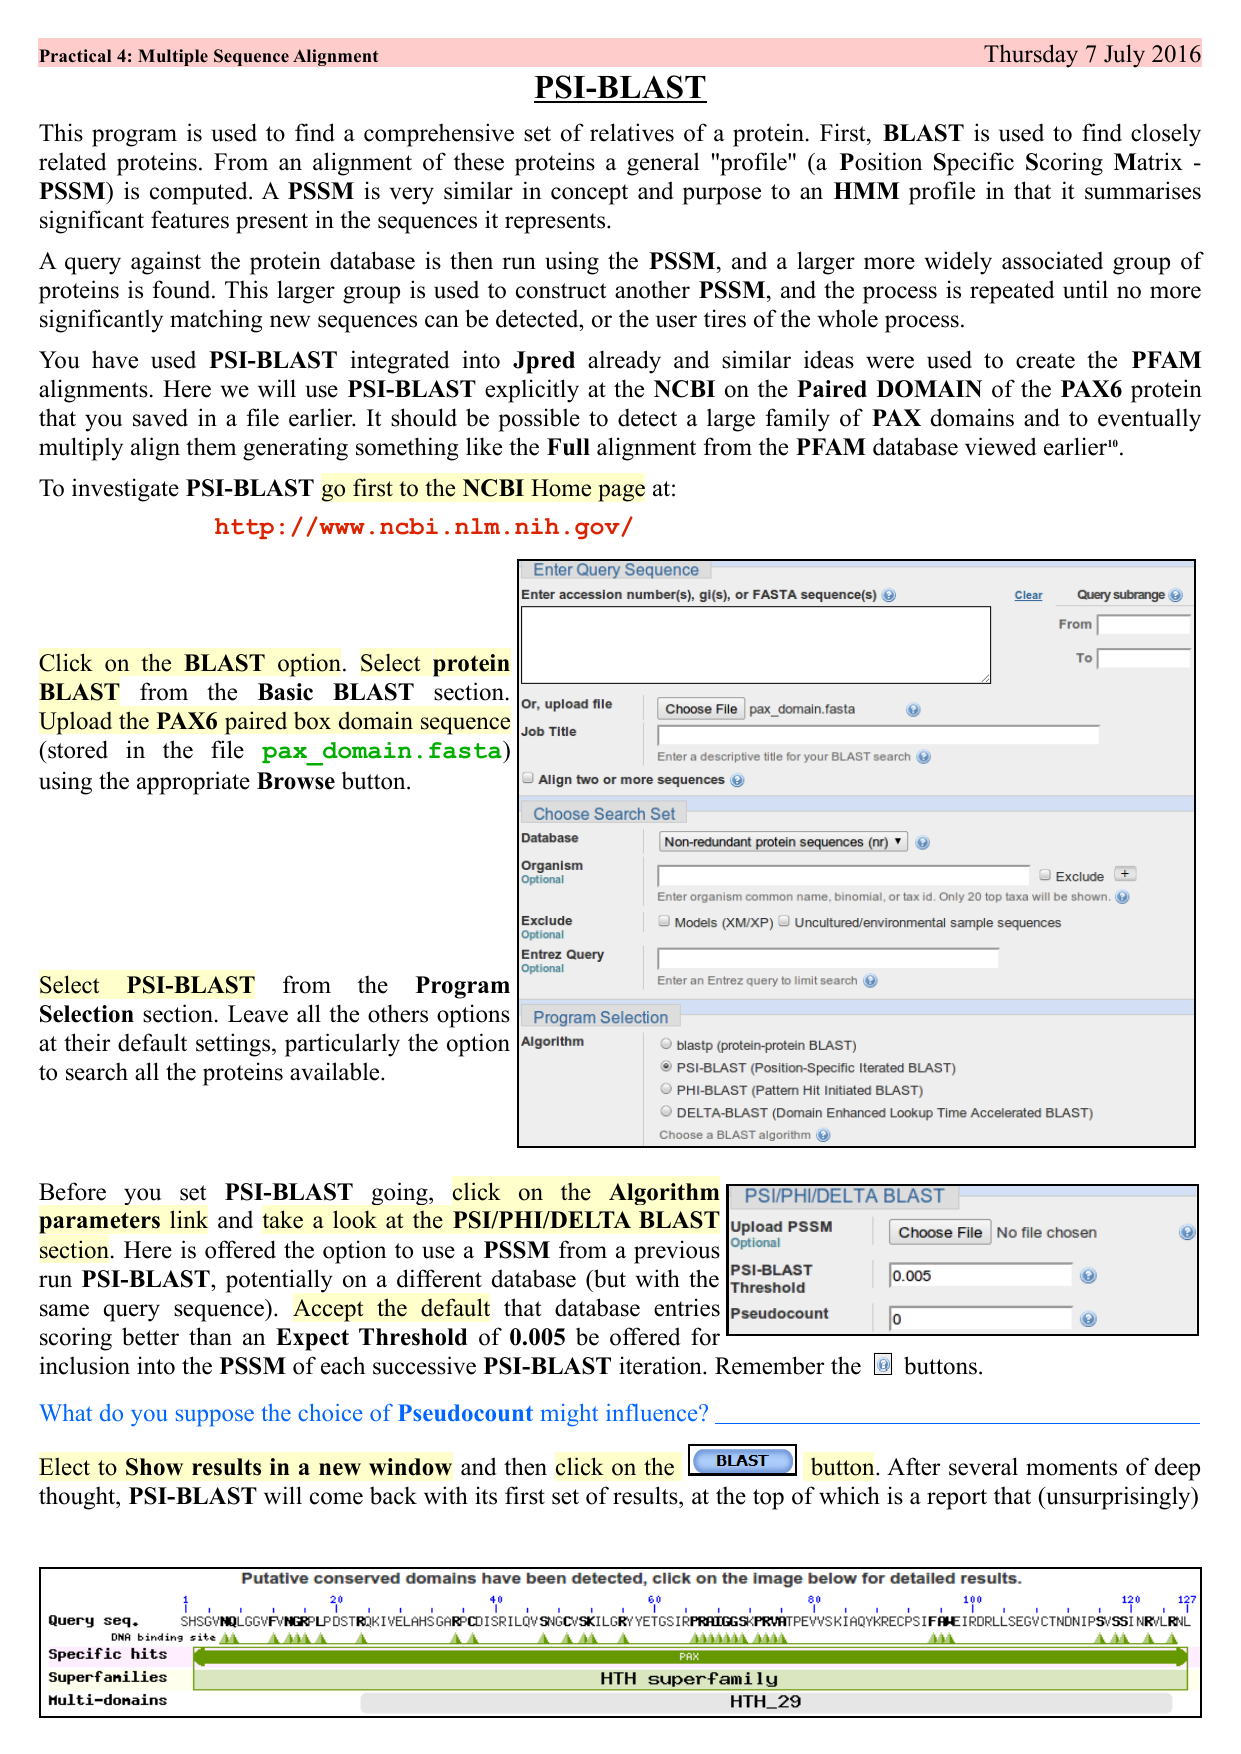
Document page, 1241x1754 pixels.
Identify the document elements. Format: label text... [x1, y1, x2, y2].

text Click on the BLAST option. Select protein BLAST from the Basic BLAST section. Upload the PAX6 paired box domain sequence (stored in the file pax_domain.fasta) using the appropriate Browse button. [38, 647, 517, 795]
picture [41, 1569, 1200, 1716]
text A query against the protein database is then run using the PSSM, and a larger more widely associated group of proteins is found. This larger group is used to construct another PSSM, and the process is repeated until no more significantly matching new sequences can be detected, or the user tires of the whole process. [38, 246, 1202, 333]
text You have used PSI-BLAST integrated into Jpred already and similar ideas were used to create the PFAM alignments. Here we will use PSI-BLAST explicitly at the NCBI on the Paired DOMAIN of the PAX6 protein that you saved in a file earlier. It should be possible to detect a large family of PAX domains and to eventually multiply align them generating something like the Full alignment from the PFAM database viewed earlier. [38, 345, 1202, 461]
text PSI-BLAST [38, 67, 1202, 106]
picture [519, 561, 1194, 1146]
text What do you suppose the choice of Pseudocount might influence? [38, 1397, 1202, 1427]
picture [690, 1446, 795, 1473]
text Elect to Show results in a new window and then click on the button. After several moments of deep thought, PSI-BLAST will come back with its first set of results, at the top of which is a report that (unsurprisingly) [38, 1444, 1202, 1510]
text This program is used to find a comprehensive set of relatives of a protein. First, BLAST is used to find closely related proteins. From an alignment of these proteins a general "profile" (a Position Specific Scoring Matrix - PSSM) is computed. A PSSM is very similar in concept and purpose to an HMM profile in that it summarises significant features present in the sequences it represents. [38, 118, 1202, 234]
picture [729, 1186, 1197, 1334]
text Before you set PSI-BLAST going, click on the Algorithm parameters link and take a look at the PSI/PHI/DELTA BLAST section. Here is offered the option to use a PSSM from a previous run PSI-BLAST, potentially on a different database (but with the same query sequence). Accept the default that database entries scoring better than an Expect Threshold of 0.005 be offered for inclusion into the PSSM of each successive PSI-BLAST iteration. Remember the buttons. [38, 1176, 1202, 1380]
text Select PSI-BLAST from the Program Selection section. Leave all the others options at their default settings, particularly the option to search all the proteins available. [38, 970, 517, 1086]
text http://www.ncbi.nlm.nih.gov/ [38, 513, 1202, 542]
picture [875, 1354, 891, 1374]
text To investigate PSI-BLAST go first to the NCBI Home page at: [38, 473, 1202, 502]
